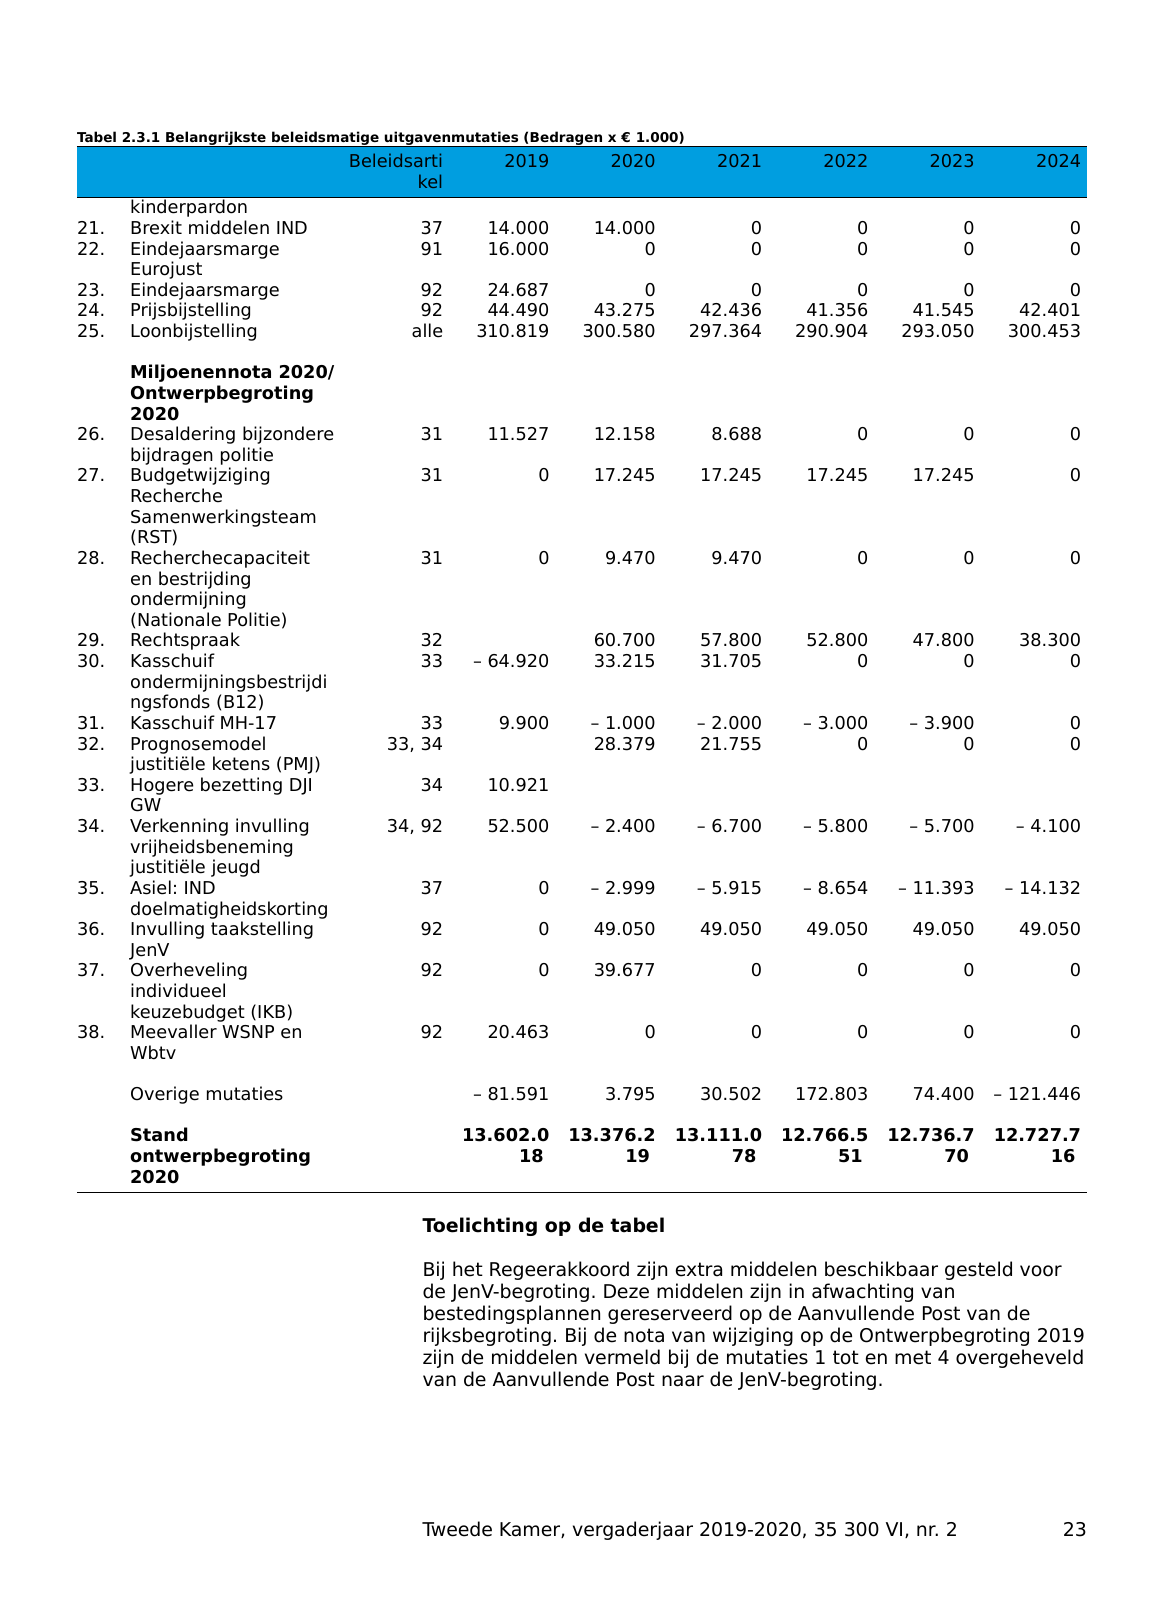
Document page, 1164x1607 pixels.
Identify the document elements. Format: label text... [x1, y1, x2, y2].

table_cell 32. [77, 734, 124, 775]
table_cell 0 [874, 651, 980, 713]
table_cell 23. [77, 280, 124, 300]
table_cell – 1.000 [555, 713, 661, 733]
table_cell 26. [77, 424, 124, 465]
table_cell 91 [343, 239, 449, 280]
table_cell 0 [449, 878, 555, 919]
table_cell 12.727.716 [980, 1125, 1087, 1192]
table_cell 0 [874, 239, 980, 280]
table_cell 44.490 [449, 300, 555, 321]
table_cell 92 [343, 300, 449, 321]
table_cell 24. [77, 300, 124, 321]
table_cell 49.050 [768, 919, 874, 960]
table_cell 290.904 [768, 321, 874, 342]
table_cell 0 [980, 548, 1087, 630]
table_cell 0 [768, 960, 874, 1022]
table_cell [874, 775, 980, 816]
table_cell 300.580 [555, 321, 661, 342]
table_cell 0 [555, 280, 661, 300]
table_cell Overheveling individueel keuzebudget (IKB) [124, 960, 342, 1022]
table_cell 60.700 [555, 630, 661, 651]
table_cell Desaldering bijzondere bijdragen politie [124, 424, 342, 465]
table_cell 33 [343, 651, 449, 713]
table_cell 17.245 [768, 465, 874, 548]
table_cell 8.688 [661, 424, 768, 465]
table_cell [980, 775, 1087, 816]
table_cell 35. [77, 878, 124, 919]
table_cell 49.050 [661, 919, 768, 960]
table_cell 31 [343, 548, 449, 630]
table_cell [980, 1105, 1087, 1125]
table_cell 310.819 [449, 321, 555, 342]
table_cell 41.545 [874, 300, 980, 321]
table_cell [874, 1105, 980, 1125]
table_cell [77, 342, 124, 362]
table_cell 9.470 [661, 548, 768, 630]
table_cell Hogere bezetting DJI GW [124, 775, 342, 816]
table_cell 38.300 [980, 630, 1087, 651]
table_cell [980, 342, 1087, 362]
table_cell [874, 342, 980, 362]
table_cell 41.356 [768, 300, 874, 321]
table_cell alle [343, 321, 449, 342]
table_cell 34, 92 [343, 816, 449, 878]
table_cell [77, 1105, 124, 1125]
table_cell – 14.132 [980, 878, 1087, 919]
table_cell [343, 1125, 449, 1192]
table_cell 25. [77, 321, 124, 342]
table_cell [449, 734, 555, 775]
table_cell 0 [661, 239, 768, 280]
table_cell 0 [874, 280, 980, 300]
table_cell [77, 198, 124, 218]
table_cell Meevaller WSNP en Wbtv [124, 1022, 342, 1063]
table_cell 92 [343, 919, 449, 960]
table_cell [874, 362, 980, 424]
table_cell 33, 34 [343, 734, 449, 775]
table_cell 11.527 [449, 424, 555, 465]
table_cell 0 [980, 651, 1087, 713]
table_cell [124, 1064, 342, 1084]
table_cell 0 [874, 548, 980, 630]
table_cell Stand ontwerpbegroting 2020 [124, 1125, 342, 1192]
table_cell 0 [661, 218, 768, 238]
table_cell – 5.700 [874, 816, 980, 878]
table_cell Prognosemodel justitiële ketens (PMJ) [124, 734, 342, 775]
table_cell 0 [449, 465, 555, 548]
table_cell 0 [980, 424, 1087, 465]
table_cell 14.000 [449, 218, 555, 238]
table_cell 13.376.219 [555, 1125, 661, 1192]
table_cell Loonbijstelling [124, 321, 342, 342]
table_cell Prijsbijstelling [124, 300, 342, 321]
table_cell 0 [768, 280, 874, 300]
table_cell 0 [768, 651, 874, 713]
table_cell – 64.920 [449, 651, 555, 713]
table_cell Verkenning invulling vrijheidsbeneming justitiële jeugd [124, 816, 342, 878]
table_cell 17.245 [874, 465, 980, 548]
table_cell 31 [343, 424, 449, 465]
table_cell [980, 1064, 1087, 1084]
table_cell 49.050 [555, 919, 661, 960]
table_cell 9.470 [555, 548, 661, 630]
table_cell 37 [343, 878, 449, 919]
table_cell – 5.915 [661, 878, 768, 919]
table_cell 3.795 [555, 1084, 661, 1105]
table_cell Invulling taakstelling JenV [124, 919, 342, 960]
table_cell 2020 [555, 147, 661, 197]
table_cell [343, 198, 449, 218]
table_cell 16.000 [449, 239, 555, 280]
table_cell Recherchecapaciteit en bestrijding ondermijning (Nationale Politie) [124, 548, 342, 630]
table_cell – 121.446 [980, 1084, 1087, 1105]
table_cell 0 [980, 218, 1087, 238]
table_cell 28.379 [555, 734, 661, 775]
table_cell [449, 630, 555, 651]
table_cell 39.677 [555, 960, 661, 1022]
table_cell 33 [343, 713, 449, 733]
table_cell – 5.800 [768, 816, 874, 878]
table_cell 42.436 [661, 300, 768, 321]
table_cell 27. [77, 465, 124, 548]
table_cell [661, 1064, 768, 1084]
table_cell [980, 362, 1087, 424]
table_cell 0 [980, 960, 1087, 1022]
table_cell 92 [343, 280, 449, 300]
table_cell [77, 147, 124, 197]
table_cell 0 [980, 239, 1087, 280]
table_cell 31. [77, 713, 124, 733]
table_cell [124, 147, 342, 197]
table_cell 0 [555, 1022, 661, 1063]
table_cell 10.921 [449, 775, 555, 816]
table_cell 2022 [768, 147, 874, 197]
table_cell 0 [980, 465, 1087, 548]
table_cell [874, 198, 980, 218]
table_cell 0 [661, 1022, 768, 1063]
table_cell 30. [77, 651, 124, 713]
table_cell 0 [874, 734, 980, 775]
table_cell [77, 1084, 124, 1105]
table_cell 24.687 [449, 280, 555, 300]
table_cell Overige mutaties [124, 1084, 342, 1105]
text Bij het Regeerakkoord zijn extra middelen beschikbaar gesteld voor de JenV-begroting. Deze middelen zijn in afwachting van bestedingsplannen gereserveerd op de Aanvullende Post van de rijksbegroting. Bij de nota van wijziging op de Ontwerpbegroting 2019 zijn de middelen vermeld bij de mutaties 1 tot en met 4 overgeheveld van de Aanvullende Post naar de JenV-begroting. [422, 1259, 1087, 1391]
table_cell – 8.654 [768, 878, 874, 919]
table_cell 0 [874, 1022, 980, 1063]
table_cell Kasschuif ondermijningsbestrijdingsfonds (B12) [124, 651, 342, 713]
table_cell [768, 362, 874, 424]
table_cell 49.050 [874, 919, 980, 960]
table_cell [449, 1105, 555, 1125]
table_cell [555, 362, 661, 424]
table_cell [661, 198, 768, 218]
table_cell 22. [77, 239, 124, 280]
table_cell [661, 342, 768, 362]
table_cell [343, 1064, 449, 1084]
table_cell 293.050 [874, 321, 980, 342]
table_cell – 3.000 [768, 713, 874, 733]
table_cell 13.111.078 [661, 1125, 768, 1192]
table_cell [77, 1064, 124, 1084]
table_cell 17.245 [661, 465, 768, 548]
subtitle Toelichting op de tabel [422, 1215, 1087, 1237]
table_cell 172.803 [768, 1084, 874, 1105]
table_cell 33. [77, 775, 124, 816]
table_cell Beleidsartikel [343, 147, 449, 197]
table_cell 21.755 [661, 734, 768, 775]
table_cell 0 [768, 734, 874, 775]
table_cell 0 [980, 713, 1087, 733]
table_cell 28. [77, 548, 124, 630]
table_cell 0 [874, 424, 980, 465]
table_cell [124, 1105, 342, 1125]
table_cell Kasschuif MH-17 [124, 713, 342, 733]
table_cell 29. [77, 630, 124, 651]
table_cell Budgetwijziging Recherche Samenwerkingsteam (RST) [124, 465, 342, 548]
table_cell 2023 [874, 147, 980, 197]
table_cell [768, 1064, 874, 1084]
table_cell 52.800 [768, 630, 874, 651]
table_cell [768, 775, 874, 816]
table_cell 300.453 [980, 321, 1087, 342]
table_cell 43.275 [555, 300, 661, 321]
table_cell [343, 342, 449, 362]
table_cell 36. [77, 919, 124, 960]
table_cell Brexit middelen IND [124, 218, 342, 238]
table_cell [661, 775, 768, 816]
table_cell [661, 1105, 768, 1125]
table_cell 37 [343, 218, 449, 238]
table_cell [661, 362, 768, 424]
table_cell [343, 1105, 449, 1125]
table_cell [449, 198, 555, 218]
table_cell Miljoenennota 2020/ Ontwerpbegroting 2020 [124, 362, 342, 424]
table_cell [768, 342, 874, 362]
table_cell [874, 1064, 980, 1084]
table_cell [555, 1064, 661, 1084]
table_cell 9.900 [449, 713, 555, 733]
table_cell [555, 1105, 661, 1125]
table_cell 34 [343, 775, 449, 816]
table_cell 0 [661, 960, 768, 1022]
table_cell [555, 342, 661, 362]
table_cell 92 [343, 960, 449, 1022]
table_cell – 2.000 [661, 713, 768, 733]
table_cell 49.050 [980, 919, 1087, 960]
table_cell [980, 198, 1087, 218]
table_cell Eindejaarsmarge [124, 280, 342, 300]
table_cell 12.736.770 [874, 1125, 980, 1192]
table_cell [343, 362, 449, 424]
table_cell 0 [449, 960, 555, 1022]
table_cell [555, 198, 661, 218]
table_cell 0 [874, 218, 980, 238]
table_cell [449, 342, 555, 362]
table_cell 20.463 [449, 1022, 555, 1063]
table_cell 74.400 [874, 1084, 980, 1105]
table_cell – 3.900 [874, 713, 980, 733]
table_cell – 81.591 [449, 1084, 555, 1105]
table_cell 0 [980, 1022, 1087, 1063]
table_cell [77, 362, 124, 424]
table_cell – 11.393 [874, 878, 980, 919]
table_cell 38. [77, 1022, 124, 1063]
table_cell 13.602.018 [449, 1125, 555, 1192]
table_cell [343, 1084, 449, 1105]
table_cell Eindejaarsmarge Eurojust [124, 239, 342, 280]
table_cell 17.245 [555, 465, 661, 548]
table_cell 32 [343, 630, 449, 651]
table_cell 0 [768, 548, 874, 630]
table_header Tabel 2.3.1 Belangrijkste beleidsmatige uitgavenmutaties (Bedragen x € 1.000) [77, 130, 1087, 146]
table_cell 297.364 [661, 321, 768, 342]
table_cell 52.500 [449, 816, 555, 878]
table_cell – 6.700 [661, 816, 768, 878]
table_cell 31.705 [661, 651, 768, 713]
table_cell 0 [768, 239, 874, 280]
table_cell 47.800 [874, 630, 980, 651]
table_cell 30.502 [661, 1084, 768, 1105]
table_cell 0 [555, 239, 661, 280]
table_cell [449, 362, 555, 424]
table_cell 2024 [980, 147, 1087, 197]
table_cell 0 [768, 218, 874, 238]
table_cell 33.215 [555, 651, 661, 713]
table_cell [555, 775, 661, 816]
table_cell – 2.999 [555, 878, 661, 919]
table_cell 57.800 [661, 630, 768, 651]
table_cell 0 [980, 280, 1087, 300]
table_cell 0 [661, 280, 768, 300]
table_cell 37. [77, 960, 124, 1022]
table_cell [124, 342, 342, 362]
table_cell 21. [77, 218, 124, 238]
table_cell 42.401 [980, 300, 1087, 321]
table_cell [77, 1125, 124, 1192]
table_cell [768, 198, 874, 218]
table_cell 31 [343, 465, 449, 548]
table_cell Rechtspraak [124, 630, 342, 651]
table_cell 0 [768, 424, 874, 465]
table_cell 0 [980, 734, 1087, 775]
table_cell – 2.400 [555, 816, 661, 878]
table_cell 14.000 [555, 218, 661, 238]
table_cell [449, 1064, 555, 1084]
table_cell 12.766.551 [768, 1125, 874, 1192]
table_cell Asiel: IND doelmatigheidskorting [124, 878, 342, 919]
table_cell [768, 1105, 874, 1125]
table_cell – 4.100 [980, 816, 1087, 878]
table_cell 34. [77, 816, 124, 878]
table_cell 12.158 [555, 424, 661, 465]
table_cell 0 [449, 548, 555, 630]
table_cell 92 [343, 1022, 449, 1063]
table_cell 0 [874, 960, 980, 1022]
table_cell 0 [449, 919, 555, 960]
table_cell 2019 [449, 147, 555, 197]
table_cell 2021 [661, 147, 768, 197]
table_cell 0 [768, 1022, 874, 1063]
table_cell kinderpardon [124, 198, 342, 218]
